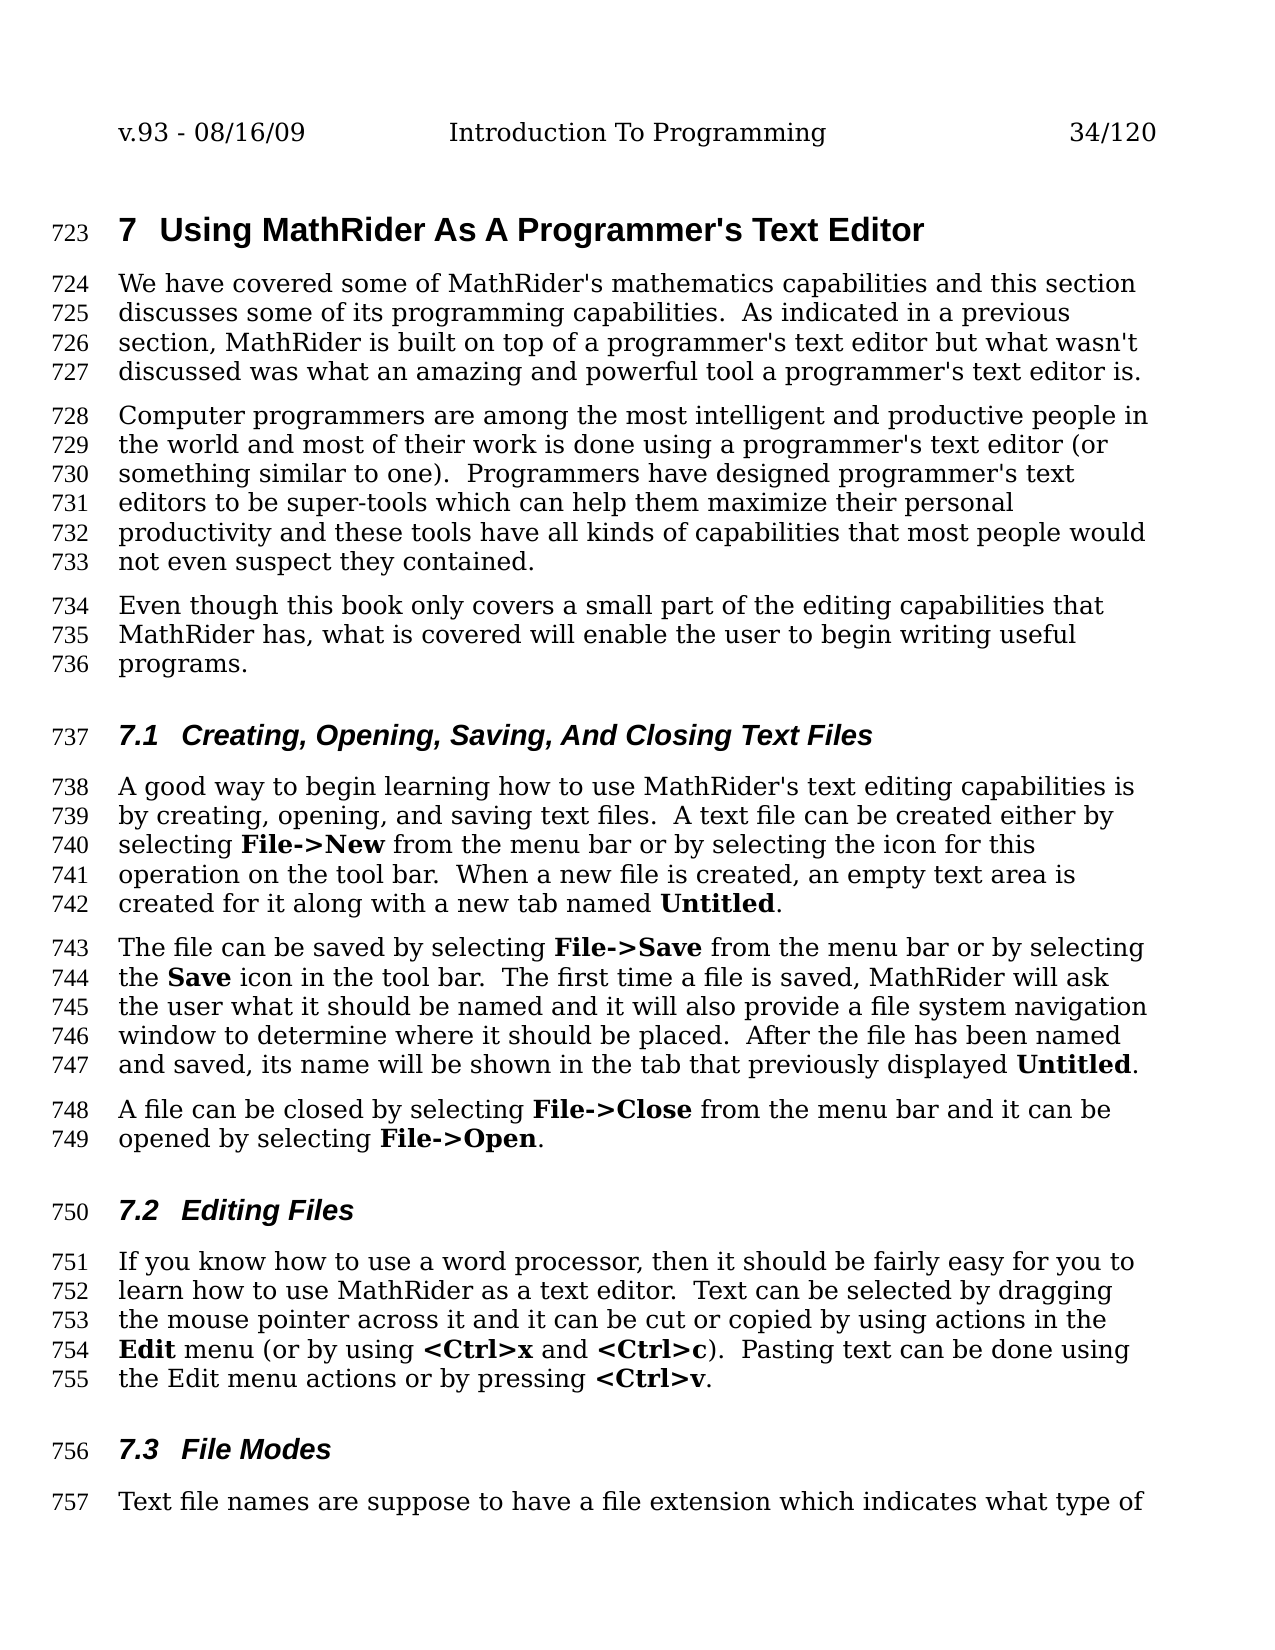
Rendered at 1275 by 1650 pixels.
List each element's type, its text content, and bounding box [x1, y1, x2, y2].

subtitle File Modes [118, 1432, 1157, 1466]
text We have covered some of MathRider's mathematics capabilities and this section discusses some of its programming capabilities. As indicated in a previous section, MathRider is built on top of a programmer's text editor but what wasn't discussed was what an amazing and powerful tool a programmer's text editor is. [118, 269, 1157, 386]
text The file can be saved by selecting File->Save from the menu bar or by selecting the Save icon in the tool bar. The first time a file is saved, MathRider will ask the user what it should be named and it will also provide a file system navigation window to determine where it should be placed. After the file has been named and saved, its name will be shown in the tab that previously displayed Untitled. [118, 933, 1157, 1080]
text If you know how to use a word processor, then it should be fairly easy for you to learn how to use MathRider as a text editor. Text can be selected by dragging the mouse pointer across it and it can be cut or copied by using actions in the Edit menu (or by using <Ctrl>x and <Ctrl>c). Pasting text can be done using the Edit menu actions or by pressing <Ctrl>v. [118, 1247, 1157, 1393]
text A good way to begin learning how to use MathRider's text editing capabilities is by creating, opening, and saving text files. A text file can be created either by selecting File->New from the menu bar or by selecting the icon for this operation on the tool bar. When a new file is created, an empty text area is created for it along with a new tab named Untitled. [118, 772, 1157, 918]
subtitle Creating, Opening, Saving, And Closing Text Files [118, 718, 1157, 751]
text Computer programmers are among the most intelligent and productive people in the world and most of their work is done using a programmer's text editor (or something similar to one). Programmers have designed programmer's text editors to be super-tools which can help them maximize their personal productivity and these tools have all kinds of capabilities that most people would not even suspect they contained. [118, 401, 1157, 576]
text Even though this book only covers a small part of the editing capabilities that MathRider has, what is covered will enable the user to begin writing useful programs. [118, 591, 1157, 678]
subtitle Editing Files [118, 1193, 1157, 1226]
text A file can be closed by selecting File->Close from the menu bar and it can be opened by selecting File->Open. [118, 1095, 1157, 1153]
subtitle Using MathRider As A Programmer's Text Editor [118, 210, 1157, 248]
text Text file names are suppose to have a file extension which indicates what type of [118, 1487, 1157, 1516]
